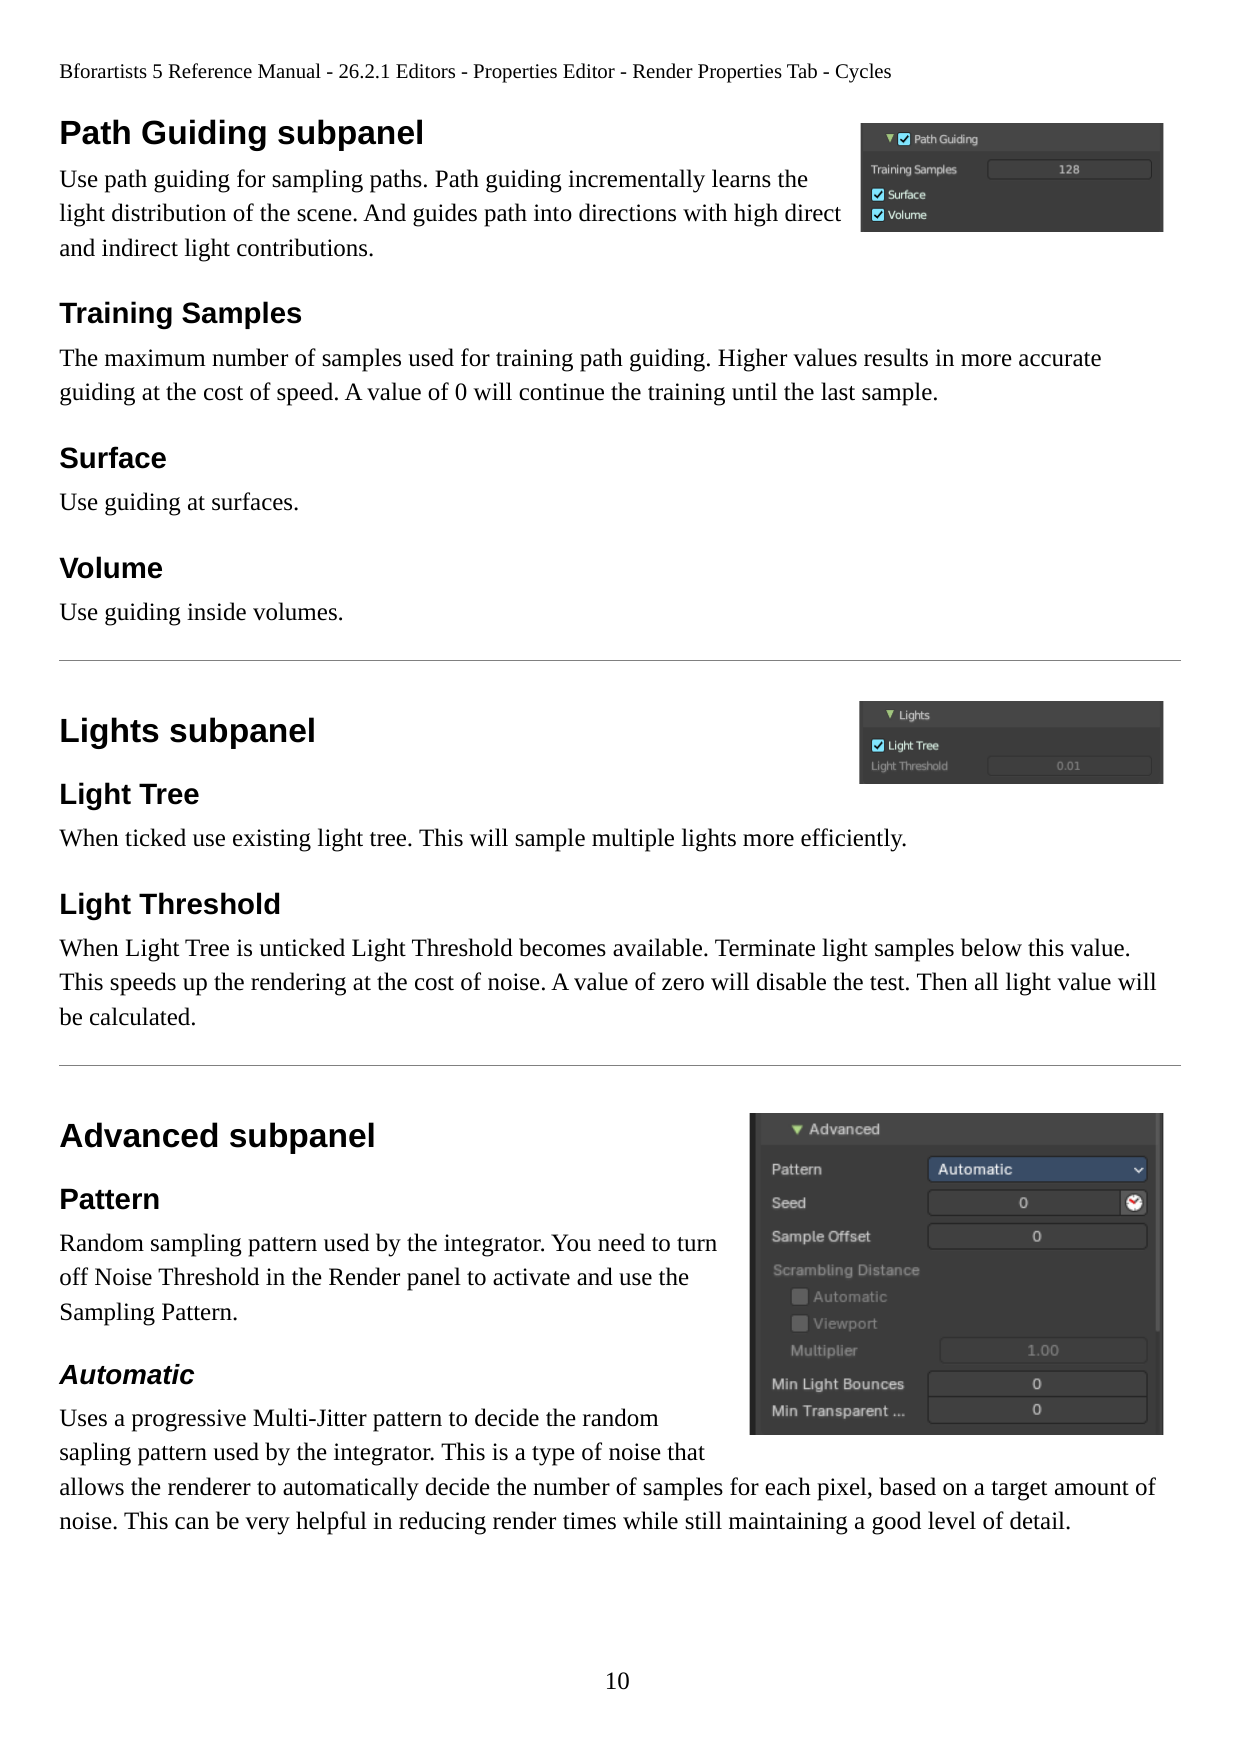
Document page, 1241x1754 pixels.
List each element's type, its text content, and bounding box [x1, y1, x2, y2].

subtitle Advanced subpanel [59, 1116, 749, 1154]
subtitle [1164, 711, 1181, 749]
picture [749, 1113, 1164, 1435]
text When ticked use existing light tree. This will sample multiple lights more efficiently. [59, 823, 1181, 852]
text Use guiding inside volumes. [59, 597, 1181, 626]
picture [859, 701, 1164, 784]
subtitle Training Samples [59, 296, 1181, 330]
subtitle [1164, 1358, 1181, 1390]
subtitle [1164, 1116, 1181, 1154]
subtitle Surface [59, 441, 1181, 474]
subtitle [1164, 1182, 1181, 1215]
subtitle Light Tree [59, 777, 1181, 810]
subtitle Lights subpanel [59, 711, 859, 749]
text When Light Tree is unticked Light Threshold becomes available. Terminate light samples below this value. This speeds up the rendering at the cost of noise. A value of zero will disable the test. Then all light value will be calculated. [59, 933, 1181, 1031]
picture [860, 123, 1164, 232]
text Random sampling pattern used by the integrator. You need to turn off Noise Threshold in the Render panel to activate and use the Sampling Pattern. [59, 1228, 749, 1326]
text Use path guiding for sampling paths. Path guiding incrementally learns the light distribution of the scene. And guides path into directions with high direct and indirect light contributions. [59, 164, 1181, 261]
subtitle Volume [59, 551, 1181, 584]
text Uses a progressive Multi-Jitter pattern to decide the random sapling pattern used by the integrator. This is a type of noise that allows the renderer to automatically decide the number of samples for each pixel, based on a target amount of noise. This can be very helpful in reducing render times while still maintaining a good level of detail. [59, 1403, 1181, 1535]
subtitle Path Guiding subpanel [59, 113, 1181, 151]
text Use guiding at surfaces. [59, 487, 1181, 516]
text The maximum number of samples used for training path guiding. Higher values results in more accurate guiding at the cost of speed. A value of 0 will continue the training until the last sample. [59, 343, 1181, 406]
subtitle Light Threshold [59, 887, 1181, 920]
subtitle Automatic [59, 1358, 749, 1390]
subtitle Pattern [59, 1182, 749, 1215]
